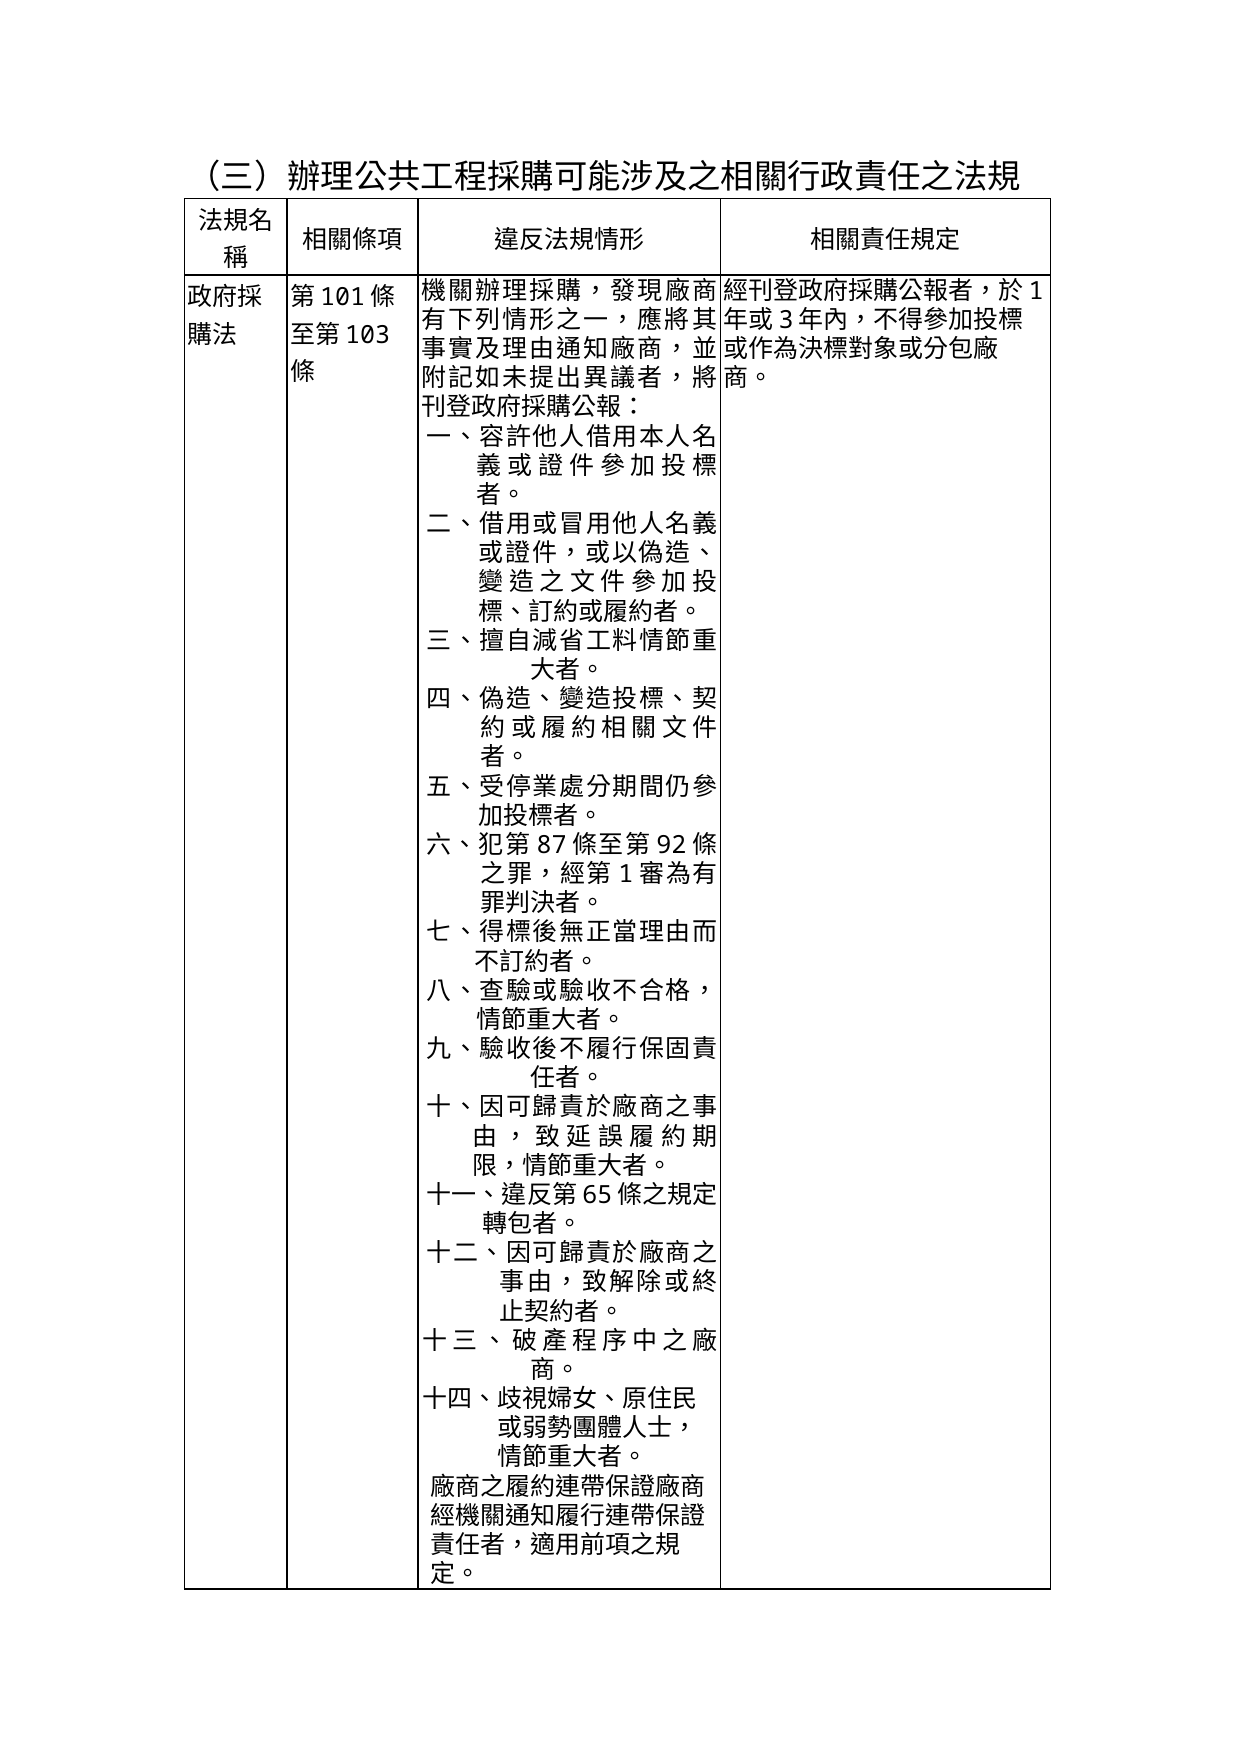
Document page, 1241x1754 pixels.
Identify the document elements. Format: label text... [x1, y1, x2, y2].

table_header 違反法規情形 [419, 199, 720, 274]
table_header 相關條項 [288, 199, 417, 274]
table_header 法規名稱 [185, 199, 286, 274]
table_cell 政府採購法 [185, 276, 286, 1588]
table_header 相關責任規定 [721, 199, 1050, 274]
text （三）辦理公共工程採購可能涉及之相關行政責任之法規 [187, 150, 1053, 198]
table_cell 第101條至第103條 [288, 276, 417, 1588]
table_cell 經刊登政府採購公報者，於1年或3年內，不得參加投標或作為決標對象或分包廠商。 [721, 276, 1050, 1588]
table_cell 機關辦理採購，發現廠商有下列情形之一，應將其事實及理由通知廠商，並附記如未提出異議者，將刊登政府採購公報： 一、容許他人借用本人名義或證件參加投標者。 二、借用或冒用他人名義或證件，或以偽造、變造之文件參加投標、訂約或履約者。 三、擅自減省工料情節重大者。 四、偽造、變造投標、契約或履約相關文件者。 五、受停業處分期間仍參加投標者。 六、犯第87條至第92條之罪，經第1審為有罪判決者。 七、得標後無正當理由而不訂約者。 八、查驗或驗收不合格，情節重大者。 九、驗收後不履行保固責任者。 十、因可歸責於廠商之事由，致延誤履約期限，情節重大者。 十一、違反第65條之規定轉包者。 十二、因可歸責於廠商之事由，致解除或終止契約者。 十三、破產程序中之廠商。 十四、歧視婦女、原住民或弱勢團體人士，情節重大者。 廠商之履約連帶保證廠商經機關通知履行連帶保證責任者，適用前項之規定。 [419, 276, 720, 1588]
